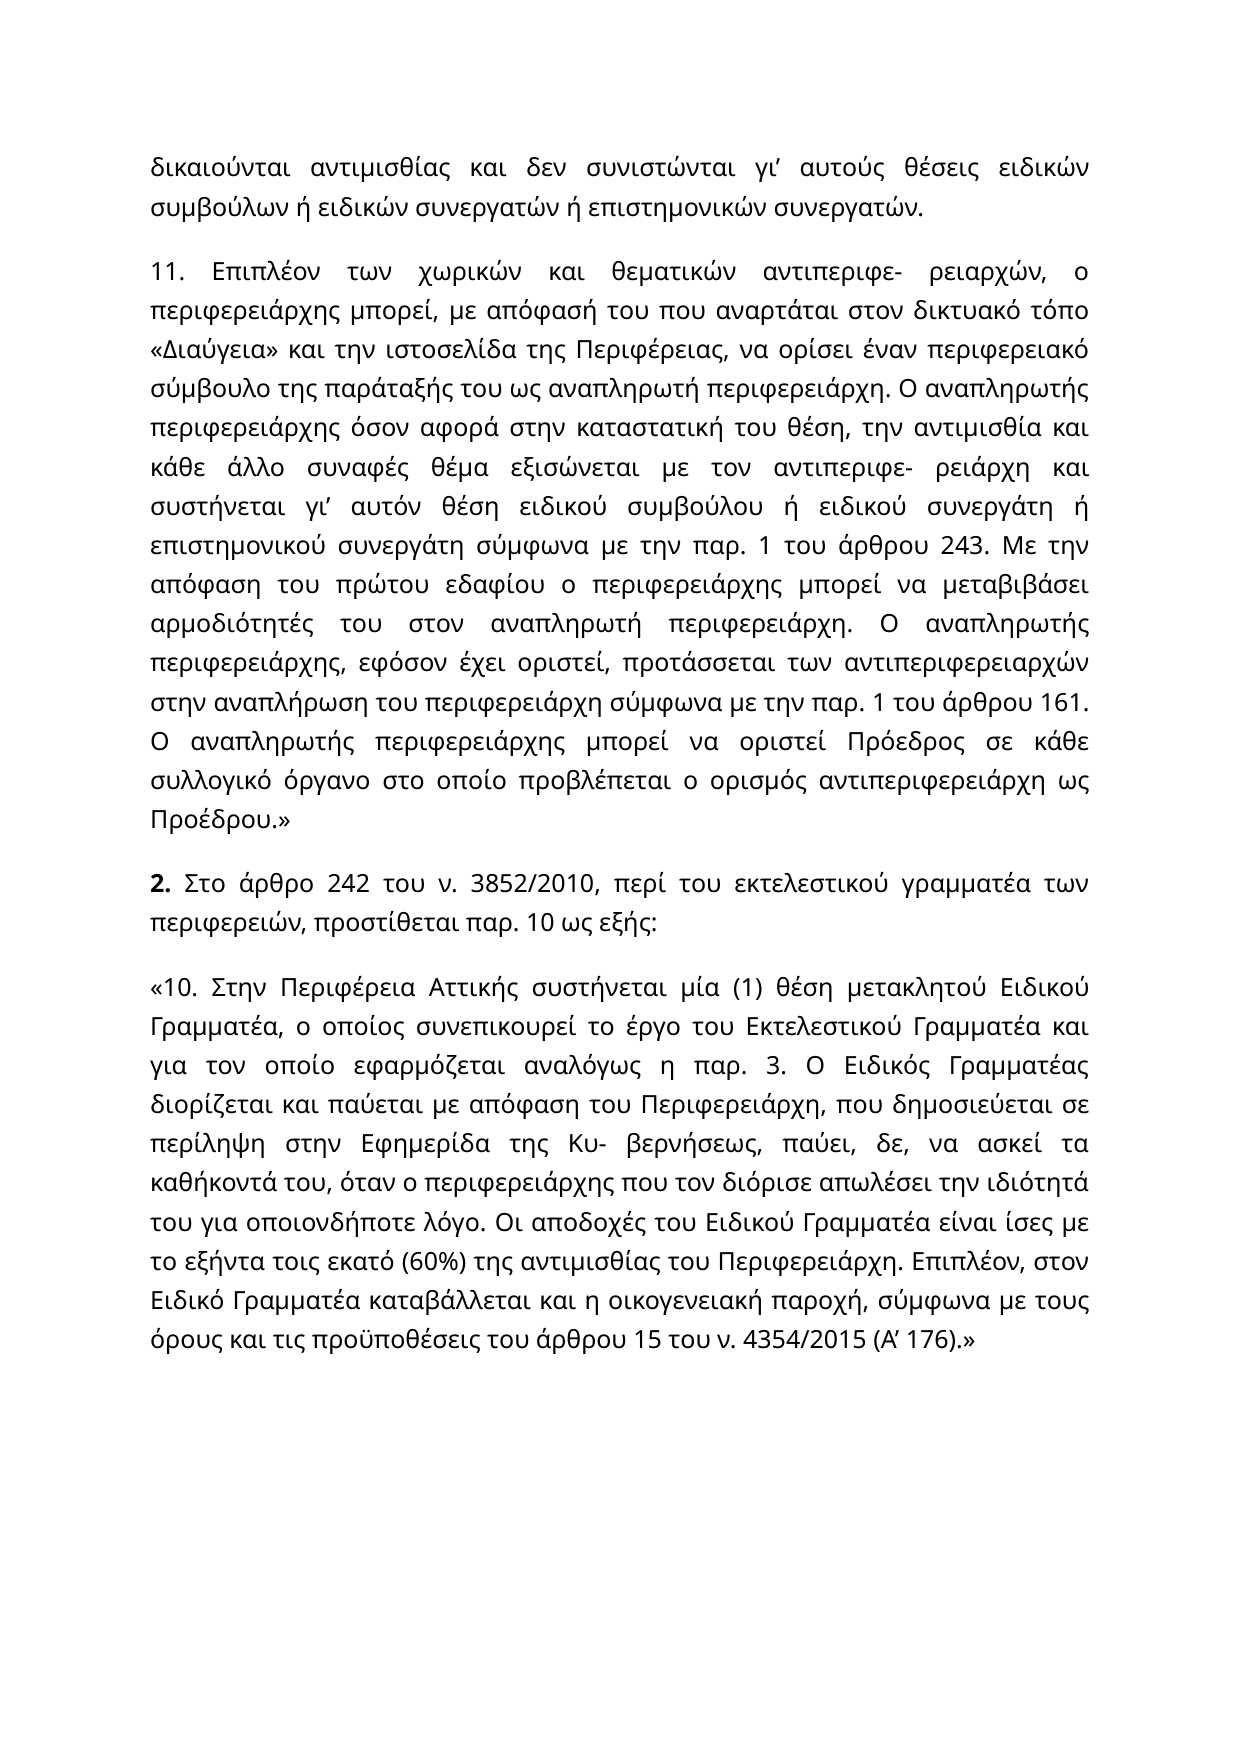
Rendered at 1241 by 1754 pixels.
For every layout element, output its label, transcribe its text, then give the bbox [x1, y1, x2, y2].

text «10. Στην Περιφέρεια Αττικής συστήνεται μία (1) θέση μετακλητού Ειδικού Γραμματέα, ο οποίος συνεπικουρεί το έργο του Εκτελεστικού Γραμματέα και για τον οποίο εφαρμόζεται αναλόγως η παρ. 3. Ο Ειδικός Γραμματέας διορίζεται και παύεται με απόφαση του Περιφερειάρχη, που δημοσιεύεται σε περίληψη στην Εφημερίδα της Κυ- βερνήσεως, παύει, δε, να ασκεί τα καθήκοντά του, όταν ο περιφερειάρχης που τον διόρισε απωλέσει την ιδιότητά του για οποιονδήποτε λόγο. Οι αποδοχές του Ειδικού Γραμματέα είναι ίσες με το εξήντα τοις εκατό (60%) της αντιμισθίας του Περιφερειάρχη. Επιπλέον, στον Ειδικό Γραμματέα καταβάλλεται και η οικογενειακή παροχή, σύμφωνα με τους όρους και τις προϋποθέσεις του άρθρου 15 του ν. 4354/2015 (Α’ 176).» [150, 969, 1090, 1356]
text δικαιούνται αντιμισθίας και δεν συνιστώνται γι’ αυτούς θέσεις ειδικών συμβούλων ή ειδικών συνεργατών ή επιστημονικών συνεργατών. [150, 150, 1090, 223]
text 2. Στο άρθρο 242 του ν. 3852/2010, περί του εκτελεστικού γραμματέα των περιφερειών, προστίθεται παρ. 10 ως εξής: [150, 866, 1090, 939]
text 11. Επιπλέον των χωρικών και θεματικών αντιπεριφε- ρειαρχών, ο περιφερειάρχης μπορεί, με απόφασή του που αναρτάται στον δικτυακό τόπο «Διαύγεια» και την ιστοσελίδα της Περιφέρειας, να ορίσει έναν περιφερειακό σύμβουλο της παράταξής του ως αναπληρωτή περιφερειάρχη. Ο αναπληρωτής περιφερειάρχης όσον αφορά στην καταστατική του θέση, την αντιμισθία και κάθε άλλο συναφές θέμα εξισώνεται με τον αντιπεριφε- ρειάρχη και συστήνεται γι’ αυτόν θέση ειδικού συμβούλου ή ειδικού συνεργάτη ή επιστημονικού συνεργάτη σύμφωνα με την παρ. 1 του άρθρου 243. Με την απόφαση του πρώτου εδαφίου ο περιφερειάρχης μπορεί να μεταβιβάσει αρμοδιότητές του στον αναπληρωτή περιφερειάρχη. Ο αναπληρωτής περιφερειάρχης, εφόσον έχει οριστεί, προτάσσεται των αντιπεριφερειαρχών στην αναπλήρωση του περιφερειάρχη σύμφωνα με την παρ. 1 του άρθρου 161. Ο αναπληρωτής περιφερειάρχης μπορεί να οριστεί Πρόεδρος σε κάθε συλλογικό όργανο στο οποίο προβλέπεται ο ορισμός αντιπεριφερειάρχη ως Προέδρου.» [150, 253, 1090, 836]
